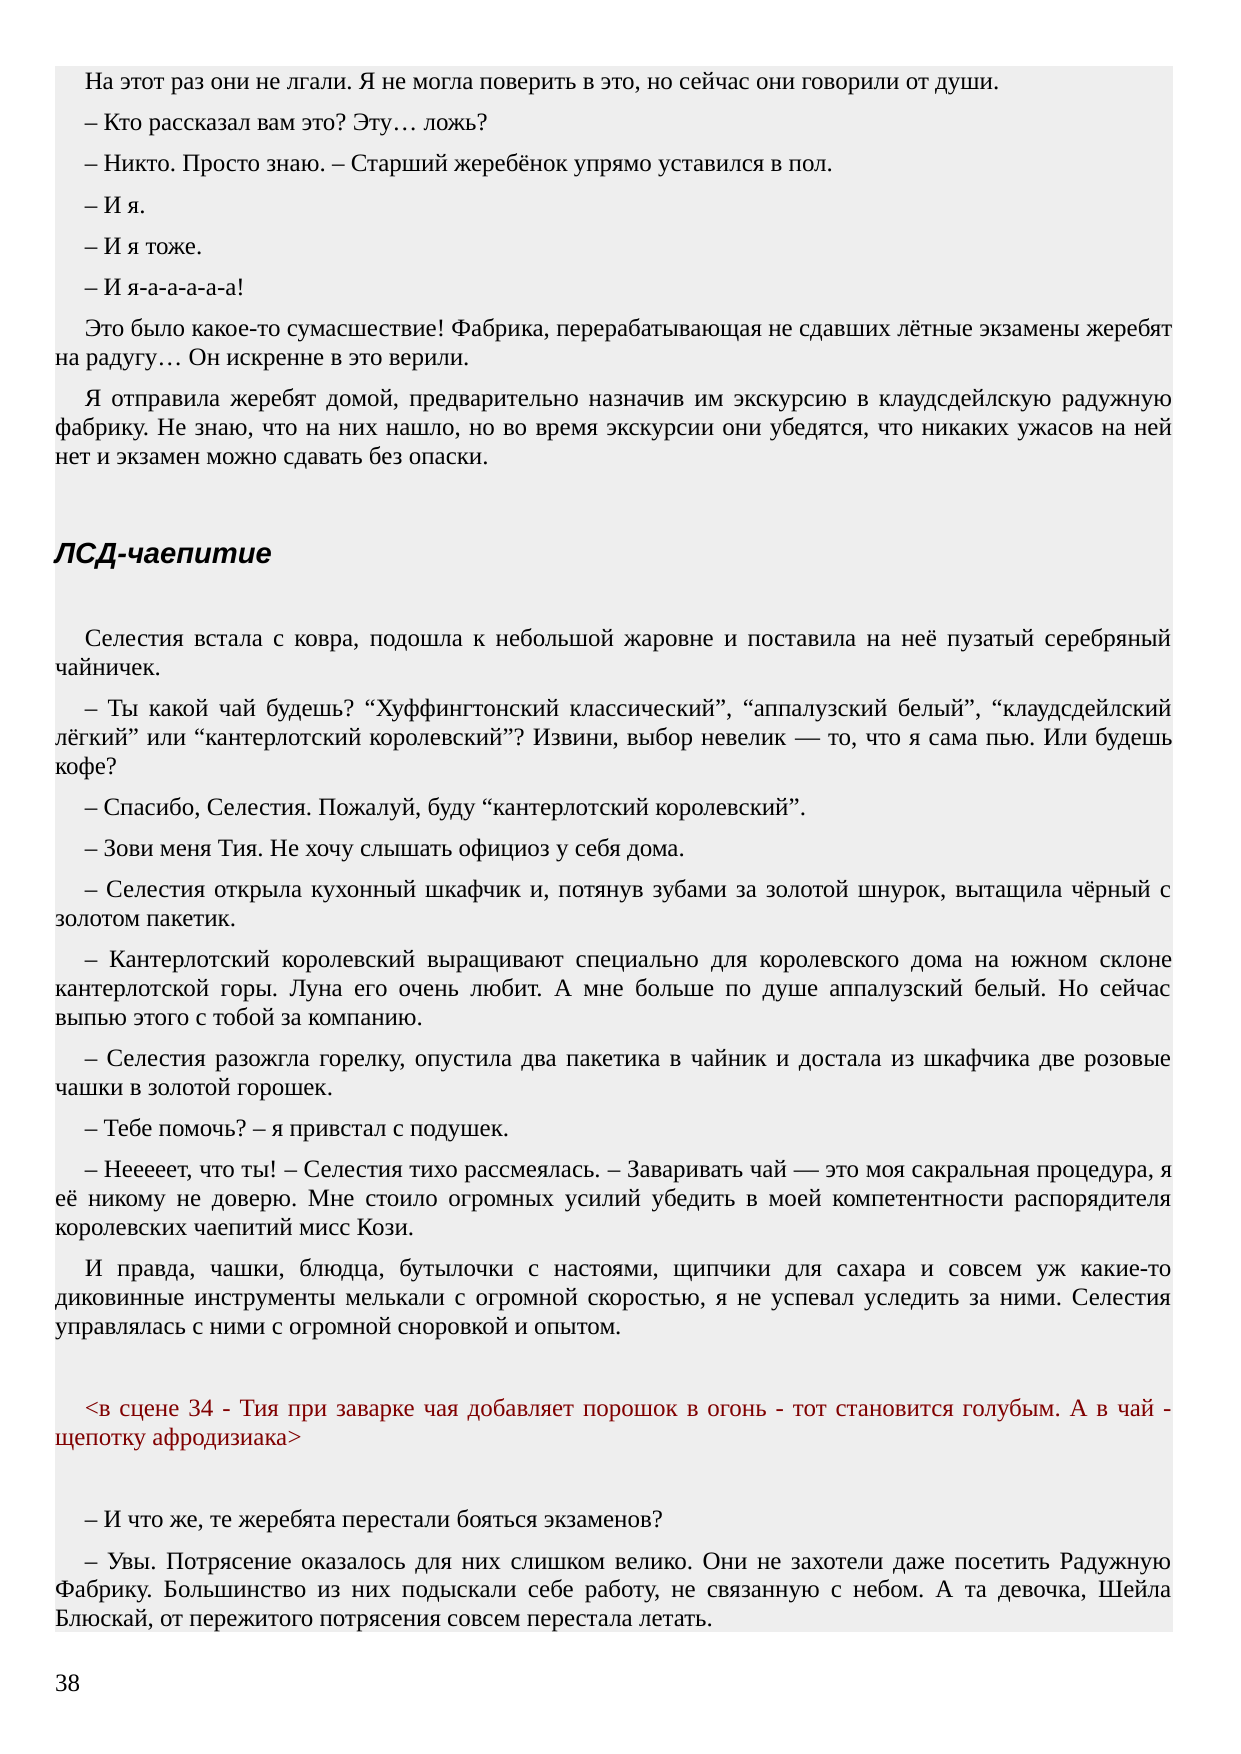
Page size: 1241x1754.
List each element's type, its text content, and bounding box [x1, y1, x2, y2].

text На этот раз они не лгали. Я не могла поверить в это, но сейчас они говорили от души. [55, 66, 1173, 95]
text – И я тоже. [55, 231, 1173, 260]
text – И что же, те жеребята перестали бояться экзаменов? [55, 1504, 1173, 1533]
text – Кантерлотский королевский выращивают специально для королевского дома на южном склоне кантерлотской горы. Луна его очень любит. А мне больше по душе аппалузский белый. Но сейчас выпью этого с тобой за компанию. [55, 944, 1173, 1031]
subtitle ЛСД-чаепитие [55, 536, 1173, 569]
text – Нееееет, что ты! – Селестия тихо рассмеялась. – Заваривать чай — это моя сакральная процедура, я её никому не доверю. Мне стоило огромных усилий убедить в моей компетентности распорядителя королевских чаепитий мисс Кози. [55, 1154, 1173, 1241]
text – Никто. Просто знаю. – Старший жеребёнок упрямо уставился в пол. [55, 148, 1173, 177]
text – Кто рассказал вам это? Эту… ложь? [55, 107, 1173, 136]
text <в сцене 34 - Тия при заварке чая добавляет порошок в огонь - тот становится голубым. А в чай - щепотку афродизиака> [55, 1393, 1173, 1451]
text – Тебе помочь? – я привстал с подушек. [55, 1113, 1173, 1142]
text – Селестия разожгла горелку, опустила два пакетика в чайник и достала из шкафчика две розовые чашки в золотой горошек. [55, 1043, 1173, 1101]
text Это было какое-то сумасшествие! Фабрика, перерабатывающая не сдавших лётные экзамены жеребят на радугу… Он искренне в это верили. [55, 313, 1173, 371]
text – Селестия открыла кухонный шкафчик и, потянув зубами за золотой шнурок, вытащила чёрный с золотом пакетик. [55, 874, 1173, 932]
text – И я. [55, 190, 1173, 218]
text – Спасибо, Селестия. Пожалуй, буду “кантерлотский королевский”. [55, 792, 1173, 821]
text – Ты какой чай будешь? “Хуффингтонский классический”, “аппалузский белый”, “клаудсдейлский лёгкий” или “кантерлотский королевский”? Извини, выбор невелик — то, что я сама пью. Или будешь кофе? [55, 693, 1173, 779]
text – Зови меня Тия. Не хочу слышать официоз у себя дома. [55, 833, 1173, 862]
text Я отправила жеребят домой, предварительно назначив им экскурсию в клаудсдейлскую радужную фабрику. Не знаю, что на них нашло, но во время экскурсии они убедятся, что никаких ужасов на ней нет и экзамен можно сдавать без опаски. [55, 383, 1173, 470]
text – И я-а-а-а-а-а! [55, 272, 1173, 301]
text – Увы. Потрясение оказалось для них слишком велико. Они не захотели даже посетить Радужную Фабрику. Большинство из них подыскали себе работу, не связанную с небом. А та девочка, Шейла Блюскай, от пережитого потрясения совсем перестала летать. [55, 1546, 1173, 1632]
text И правда, чашки, блюдца, бутылочки с настоями, щипчики для сахара и совсем уж какие-то диковинные инструменты мелькали с огромной скоростью, я не успевал уследить за ними. Селестия управлялась с ними с огромной сноровкой и опытом. [55, 1253, 1173, 1339]
text Селестия встала с ковра, подошла к небольшой жаровне и поставила на неё пузатый серебряный чайничек. [55, 623, 1173, 681]
